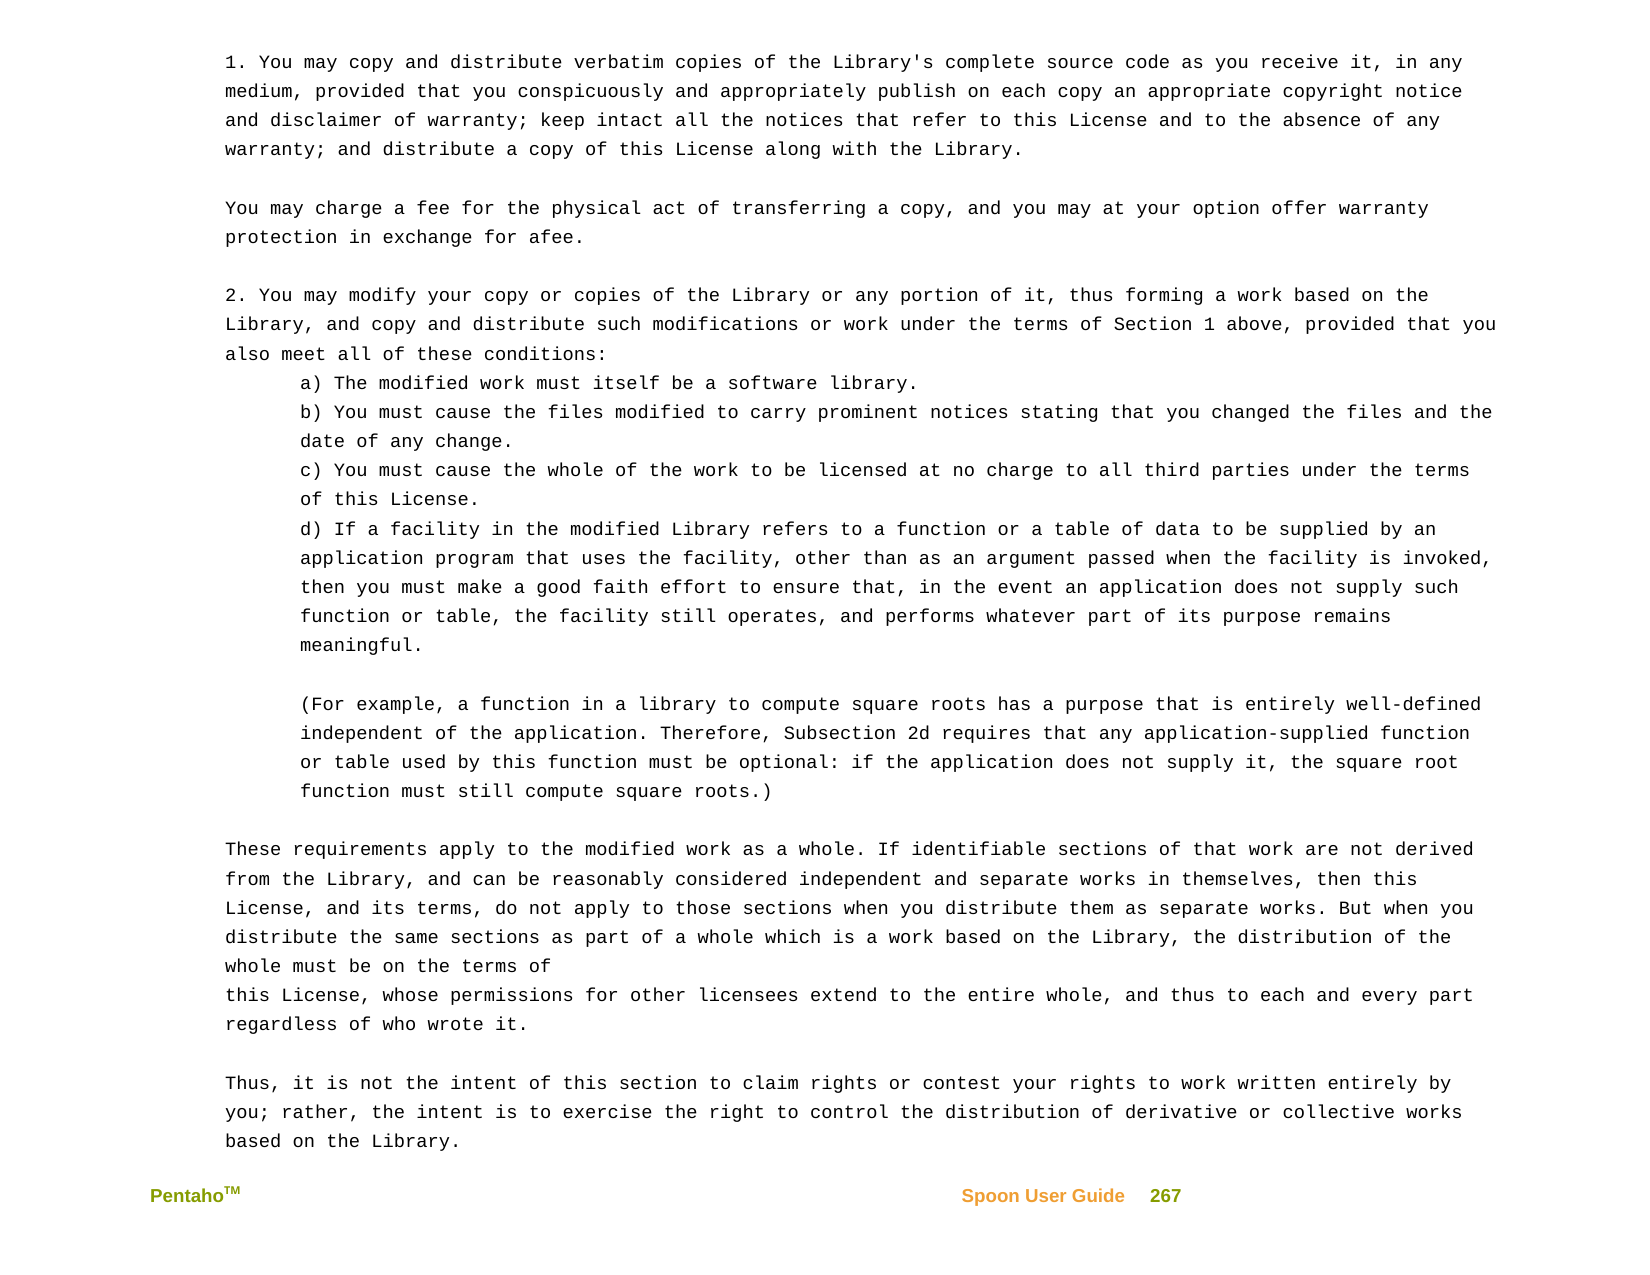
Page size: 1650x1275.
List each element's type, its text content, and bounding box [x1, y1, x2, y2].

text this License, whose permissions for other licensees extend to the entire whole, and thus to each and every part regardless of who wrote it. [225, 978, 1500, 1037]
text d) If a facility in the modified Library refers to a function or a table of data to be supplied by an application program that uses the facility, other than as an argument passed when the facility is invoked, then you must make a good faith effort to ensure that, in the event an application does not supply such function or table, the facility still operates, and performs whatever part of its purpose remains meaningful. [300, 512, 1500, 657]
text 1. You may copy and distribute verbatim copies of the Library's complete source code as you receive it, in any medium, provided that you conspicuously and appropriately publish on each copy an appropriate copyright notice and disclaimer of warranty; keep intact all the notices that refer to this License and to the absence of any warranty; and distribute a copy of this License along with the Library. [225, 45, 1500, 162]
text Thus, it is not the intent of this section to claim rights or contest your rights to work written entirely by you; rather, the intent is to exercise the right to control the distribution of derivative or collective works based on the Library. [225, 1066, 1500, 1153]
text a) The modified work must itself be a software library. [300, 366, 1500, 395]
text (For example, a function in a library to compute square roots has a purpose that is entirely well-defined independent of the application. Therefore, Subsection 2d requires that any application-supplied function or table used by this function must be optional: if the application does not supply it, the square root function must still compute square roots.) [300, 687, 1500, 803]
text 2. You may modify your copy or copies of the Library or any portion of it, thus forming a work based on the Library, and copy and distribute such modifications or work under the terms of Section 1 above, provided that you also meet all of these conditions: [225, 278, 1500, 366]
text b) You must cause the files modified to carry prominent notices stating that you changed the files and the date of any change. [300, 395, 1500, 453]
text You may charge a fee for the physical act of transferring a copy, and you may at your option offer warranty protection in exchange for afee. [225, 191, 1500, 249]
text c) You must cause the whole of the work to be licensed at no charge to all third parties under the terms of this License. [300, 453, 1500, 512]
text These requirements apply to the modified work as a whole. If identifiable sections of that work are not derived from the Library, and can be reasonably considered independent and separate works in themselves, then this License, and its terms, do not apply to those sections when you distribute them as separate works. But when you distribute the same sections as part of a whole which is a work based on the Library, the distribution of the whole must be on the terms of [225, 832, 1500, 978]
